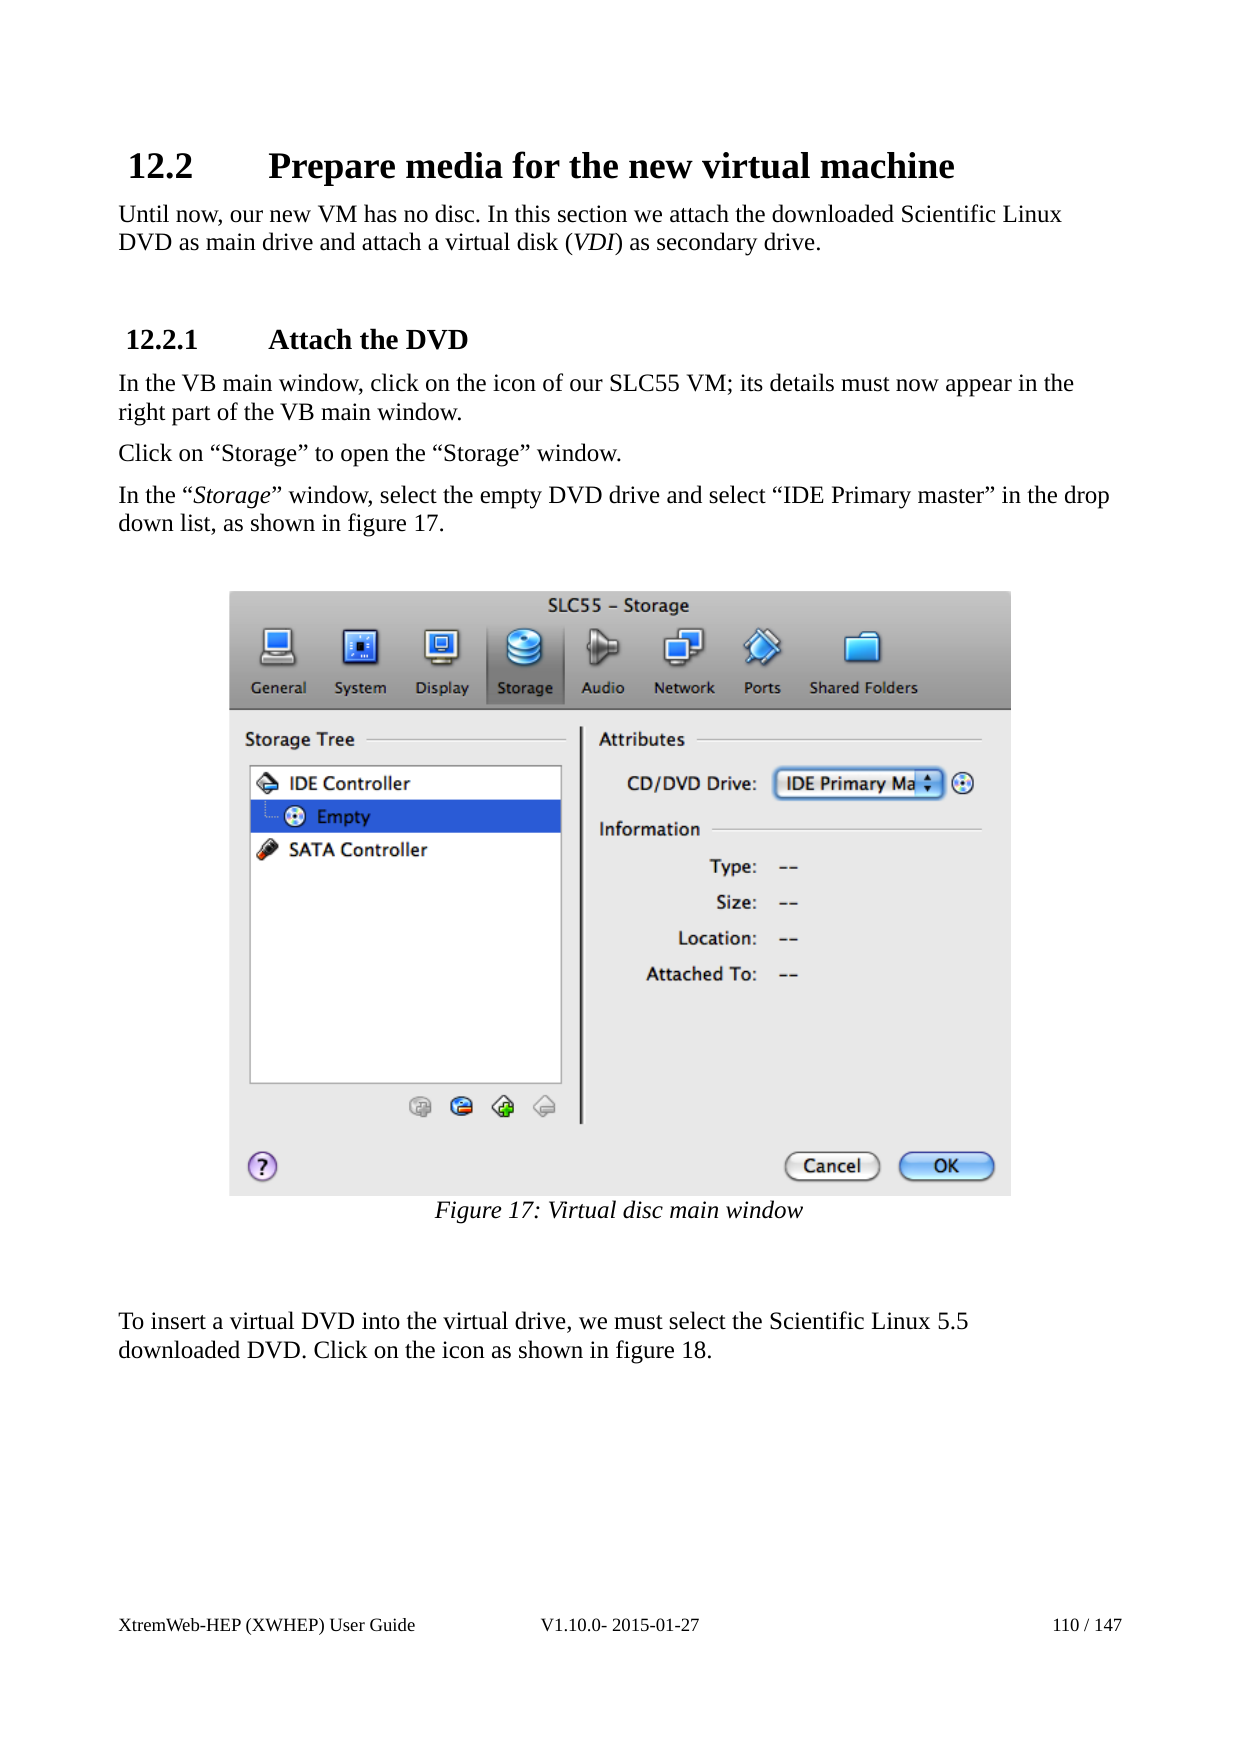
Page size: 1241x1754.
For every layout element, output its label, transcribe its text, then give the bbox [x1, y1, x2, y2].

picture [229, 591, 1011, 1196]
subtitle Prepare media for the new virtual machine [118, 143, 1122, 186]
text Click on “Storage” to open the “Storage” window. [118, 438, 1122, 467]
text In the VB main window, click on the icon of our SLC55 VM; its details must now appear in the right part of the VB main window. [118, 368, 1122, 426]
text In the “Storage” window, select the empty DVD drive and select “IDE Primary master” in the drop down list, as shown in figure 17. [118, 480, 1122, 537]
text Until now, our new VM has no disc. In this section we attach the downloaded Scientific Linux DVD as main drive and attach a virtual disk (VDI) as secondary drive. [118, 199, 1122, 256]
subtitle Attach the DVD [118, 322, 1122, 356]
text Figure 17: Virtual disc main window [229, 1196, 1011, 1224]
text To insert a virtual DVD into the virtual drive, we must select the Scientific Linux 5.5 downloaded DVD. Click on the icon as shown in figure 18. [118, 1306, 1122, 1364]
